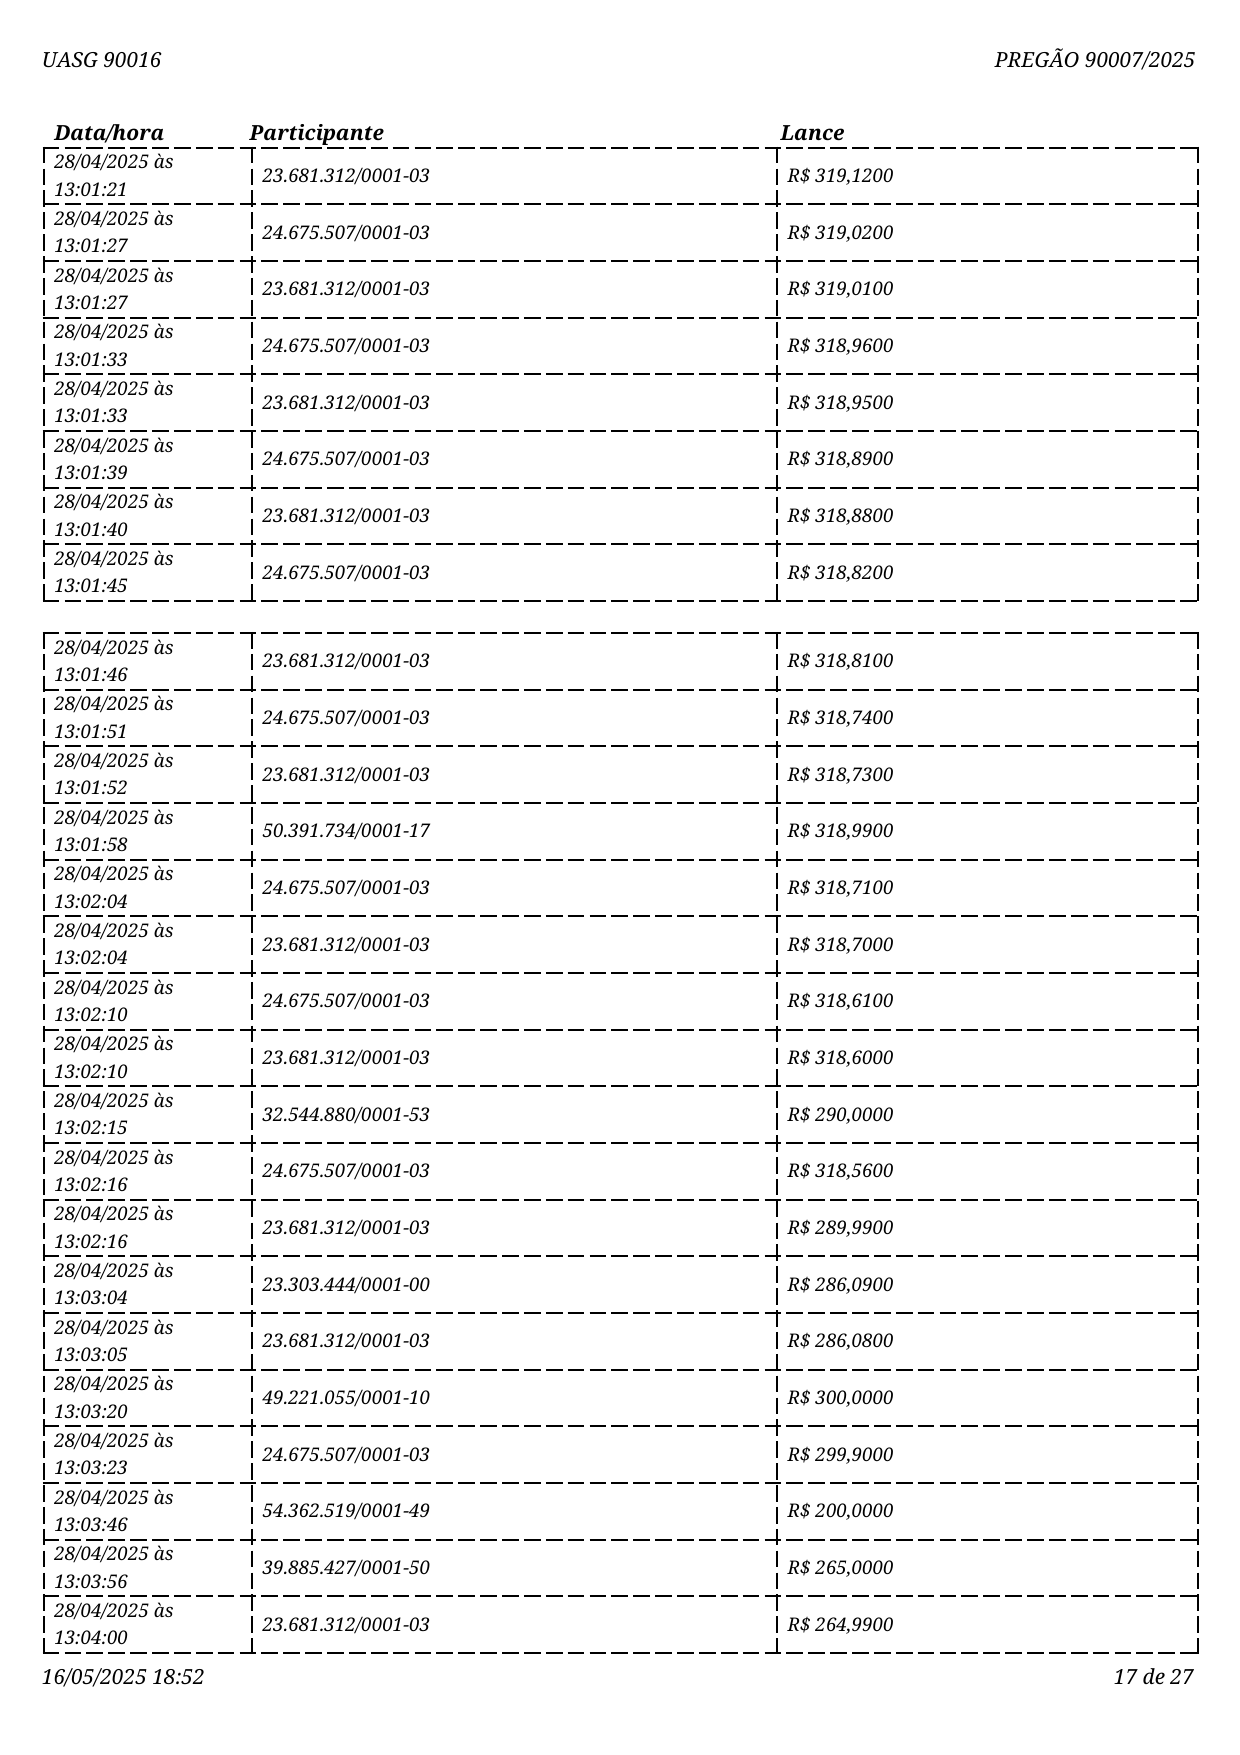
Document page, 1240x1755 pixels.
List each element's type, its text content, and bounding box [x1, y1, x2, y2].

table_cell 28/04/2025 às 13:01:45 [44, 543, 252, 600]
table_cell 28/04/2025 às 13:03:46 [44, 1482, 252, 1538]
table_cell 28/04/2025 às 13:01:33 [44, 317, 252, 373]
table_header 28/04/2025 às 13:01:46 [44, 632, 252, 688]
table_cell 23.681.312/0001-03 [252, 915, 777, 972]
table_cell 54.362.519/0001-49 [252, 1482, 777, 1538]
table_cell 28/04/2025 às 13:01:21 [44, 147, 252, 203]
table_cell 28/04/2025 às 13:01:27 [44, 203, 252, 260]
table_header 23.681.312/0001-03 [252, 632, 777, 688]
table_cell 28/04/2025 às 13:01:40 [44, 487, 252, 543]
table_cell R$ 318,7400 [777, 689, 1198, 745]
table_cell 24.675.507/0001-03 [252, 543, 777, 600]
table_cell R$ 318,7000 [777, 915, 1198, 972]
table_cell 24.675.507/0001-03 [252, 203, 777, 260]
table_cell 28/04/2025 às 13:03:04 [44, 1255, 252, 1312]
table_cell 28/04/2025 às 13:03:05 [44, 1312, 252, 1368]
table_cell 23.681.312/0001-03 [252, 745, 777, 802]
table_cell R$ 318,5600 [777, 1142, 1198, 1198]
table_cell 23.681.312/0001-03 [252, 147, 777, 203]
table_cell 28/04/2025 às 13:01:58 [44, 802, 252, 858]
table_cell 23.681.312/0001-03 [252, 1312, 777, 1368]
table_cell 28/04/2025 às 13:02:04 [44, 915, 252, 972]
table_cell 28/04/2025 às 13:02:15 [44, 1085, 252, 1142]
table_cell 28/04/2025 às 13:01:33 [44, 373, 252, 430]
table_cell R$ 318,7100 [777, 859, 1198, 915]
table_header R$ 318,8100 [777, 632, 1198, 688]
table_cell R$ 265,0000 [777, 1539, 1198, 1595]
table_cell 23.681.312/0001-03 [252, 487, 777, 543]
table_cell 24.675.507/0001-03 [252, 859, 777, 915]
table_cell R$ 318,6000 [777, 1029, 1198, 1085]
table_cell 24.675.507/0001-03 [252, 972, 777, 1028]
table_cell 28/04/2025 às 13:02:16 [44, 1199, 252, 1255]
table_cell R$ 286,0800 [777, 1312, 1198, 1368]
table_cell 28/04/2025 às 13:02:10 [44, 972, 252, 1028]
table_cell 24.675.507/0001-03 [252, 689, 777, 745]
table_cell 24.675.507/0001-03 [252, 1142, 777, 1198]
table_cell R$ 318,9600 [777, 317, 1198, 373]
table_cell 39.885.427/0001-50 [252, 1539, 777, 1595]
table_cell R$ 289,9900 [777, 1199, 1198, 1255]
table_cell 32.544.880/0001-53 [252, 1085, 777, 1142]
table_cell R$ 319,0200 [777, 203, 1198, 260]
table_cell R$ 200,0000 [777, 1482, 1198, 1538]
table_cell 28/04/2025 às 13:03:23 [44, 1425, 252, 1482]
table_cell 24.675.507/0001-03 [252, 317, 777, 373]
table_cell 28/04/2025 às 13:02:10 [44, 1029, 252, 1085]
table_cell 49.221.055/0001-10 [252, 1369, 777, 1425]
table_cell R$ 318,7300 [777, 745, 1198, 802]
table_cell 28/04/2025 às 13:02:16 [44, 1142, 252, 1198]
table_cell R$ 299,9000 [777, 1425, 1198, 1482]
table_cell 28/04/2025 às 13:01:52 [44, 745, 252, 802]
table_cell R$ 290,0000 [777, 1085, 1198, 1142]
table_cell 28/04/2025 às 13:01:51 [44, 689, 252, 745]
table_cell 28/04/2025 às 13:03:56 [44, 1539, 252, 1595]
table_cell 23.681.312/0001-03 [252, 260, 777, 317]
table_cell R$ 319,0100 [777, 260, 1198, 317]
table_cell R$ 300,0000 [777, 1369, 1198, 1425]
table_cell R$ 318,6100 [777, 972, 1198, 1028]
table_cell 23.681.312/0001-03 [252, 373, 777, 430]
table_cell 28/04/2025 às 13:02:04 [44, 859, 252, 915]
table_cell 23.681.312/0001-03 [252, 1029, 777, 1085]
table_cell 28/04/2025 às 13:01:27 [44, 260, 252, 317]
table_cell 28/04/2025 às 13:03:20 [44, 1369, 252, 1425]
table_cell R$ 318,8200 [777, 543, 1198, 600]
table_cell 23.303.444/0001-00 [252, 1255, 777, 1312]
table_cell R$ 318,8800 [777, 487, 1198, 543]
table_cell 23.681.312/0001-03 [252, 1595, 777, 1652]
table_cell R$ 318,9500 [777, 373, 1198, 430]
table_cell R$ 319,1200 [777, 147, 1198, 203]
table_cell R$ 286,0900 [777, 1255, 1198, 1312]
table_cell 28/04/2025 às 13:01:39 [44, 430, 252, 487]
table_cell 28/04/2025 às 13:04:00 [44, 1595, 252, 1652]
table_cell 23.681.312/0001-03 [252, 1199, 777, 1255]
table_cell R$ 318,9900 [777, 802, 1198, 858]
table_cell 50.391.734/0001-17 [252, 802, 777, 858]
table_cell 24.675.507/0001-03 [252, 430, 777, 487]
table_cell R$ 264,9900 [777, 1595, 1198, 1652]
table_cell 24.675.507/0001-03 [252, 1425, 777, 1482]
table_cell R$ 318,8900 [777, 430, 1198, 487]
